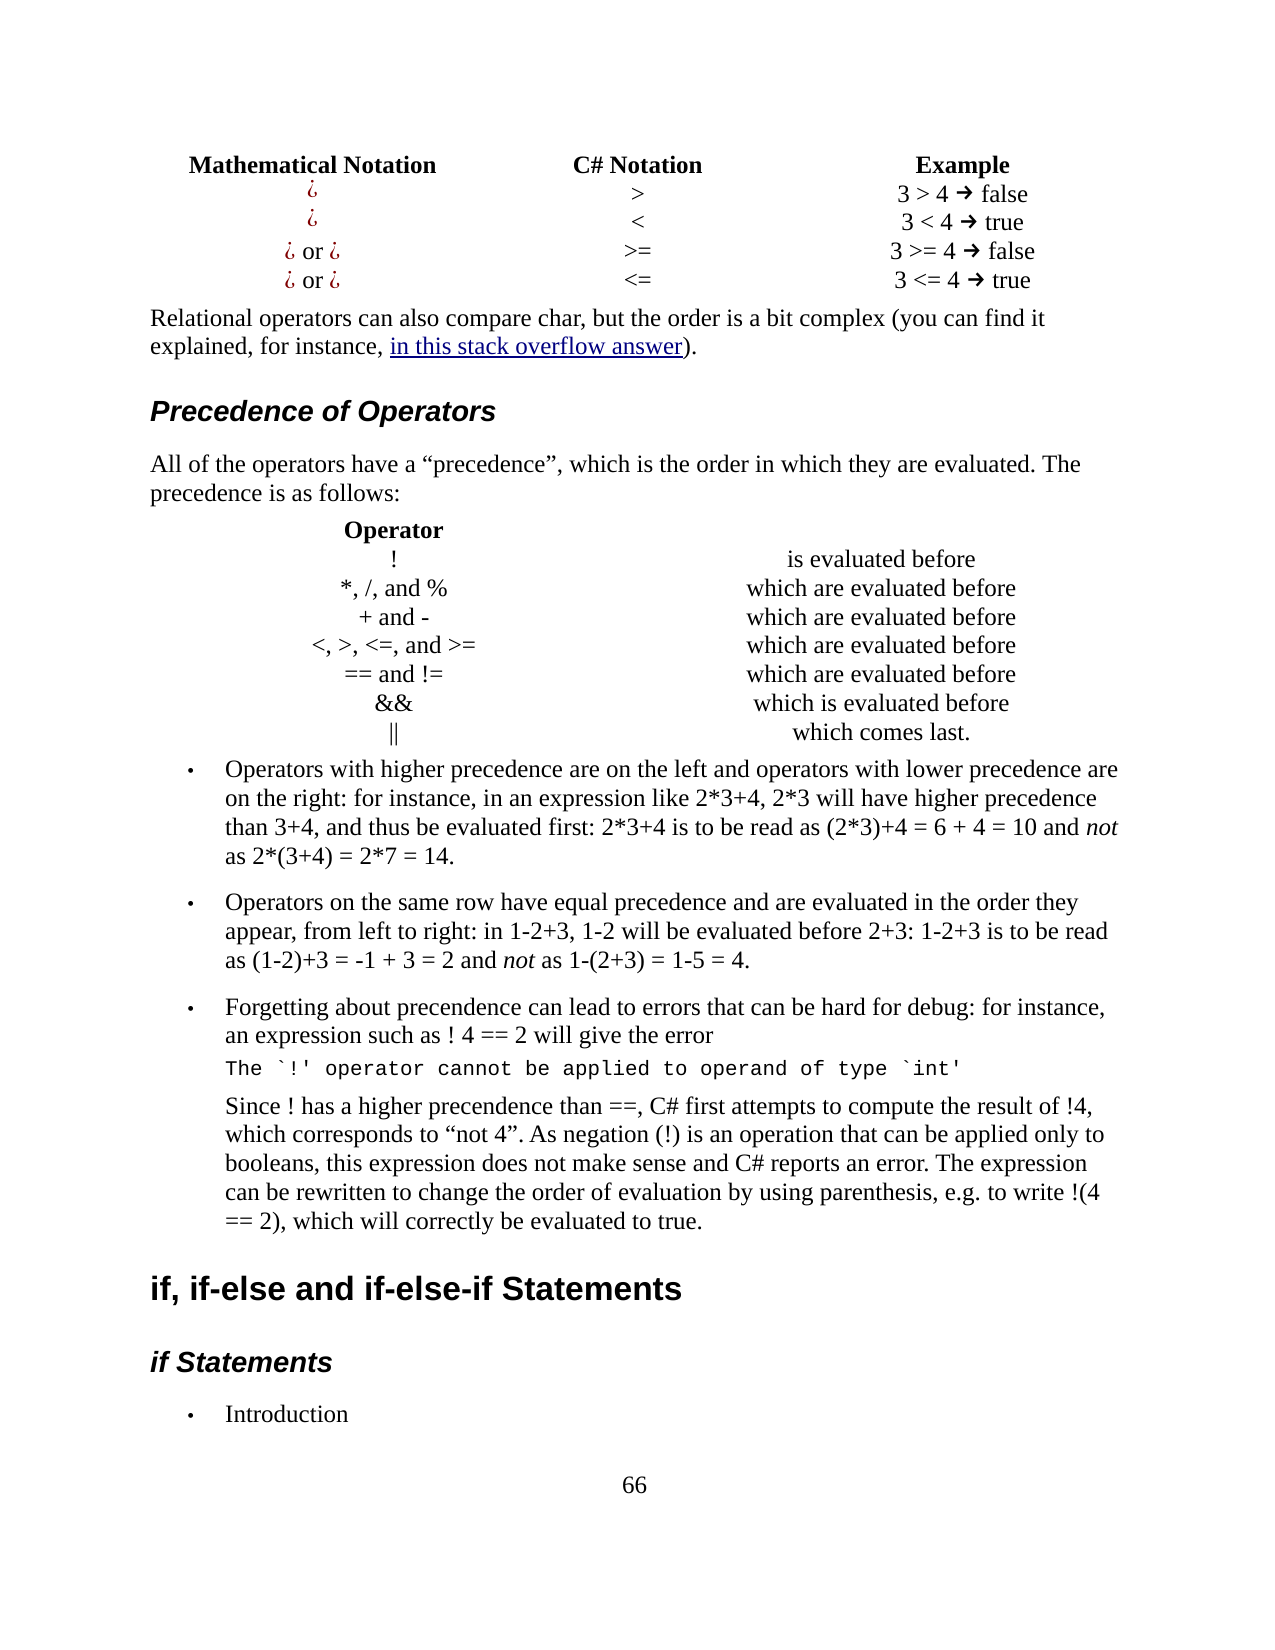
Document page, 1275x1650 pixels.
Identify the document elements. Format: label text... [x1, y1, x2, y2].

table_cell >= [475, 236, 800, 265]
table_cell && [150, 688, 637, 717]
table_cell or [150, 236, 475, 265]
table_cell which are evaluated before [638, 659, 1125, 688]
table_cell 3 > 4 false [800, 179, 1125, 207]
table_cell which are evaluated before [638, 631, 1125, 659]
text All of the operators have a “precedence”, which is the order in which they are evaluated. The precedence is as follows: [150, 449, 1125, 507]
table_cell 3 >= 4 false [800, 236, 1125, 265]
table_cell > [475, 179, 800, 207]
subtitle Precedence of Operators [150, 394, 1125, 428]
table_cell || [150, 717, 637, 746]
table_cell *, /, and % [150, 573, 637, 602]
table_cell <= [475, 265, 800, 294]
table_cell 3 <= 4 true [800, 265, 1125, 294]
list Operators on the same row have equal precedence and are evaluated in the order they appear, from left to right: in 1-2+3, 1-2 will be evaluated before 2+3: 1-2+3 is to be read as (1-2)+3 = -1 + 3 = 2 and not as 1-(2+3) = 1-5 = 4. [187, 887, 1125, 974]
table_header Example [800, 150, 1125, 179]
list Forgetting about precendence can lead to errors that can be hard for debug: for instance, an expression such as ! 4 == 2 will give the error [187, 992, 1125, 1049]
list Since ! has a higher precendence than ==, C# first attempts to compute the result of !4, which corresponds to “not 4”. As negation (!) is an operation that can be applied only to booleans, this expression does not make sense and C# reports an error. The expression can be rewritten to change the order of evaluation by using parenthesis, e.g. to write !(4 == 2), which will correctly be evaluated to true. [187, 1091, 1125, 1234]
table_cell ! [150, 544, 637, 573]
list The `!' operator cannot be applied to operand of type `int' [187, 1058, 1125, 1082]
table_cell is evaluated before [638, 544, 1125, 573]
table_cell < [475, 208, 800, 236]
table_cell which are evaluated before [638, 602, 1125, 631]
list Introduction [187, 1399, 1125, 1428]
table_cell <, >, <=, and >= [150, 631, 637, 659]
table_cell which is evaluated before [638, 688, 1125, 717]
text Relational operators can also compare char, but the order is a bit complex (you can find it explained, for instance, in this stack overflow answer). [150, 303, 1125, 360]
subtitle if, if-else and if-else-if Statements [150, 1268, 1125, 1307]
table_cell [150, 179, 475, 207]
table_cell which are evaluated before [638, 573, 1125, 602]
table_header Operator [150, 516, 637, 544]
table_cell 3 < 4 true [800, 208, 1125, 236]
table_cell which comes last. [638, 717, 1125, 746]
table_cell + and - [150, 602, 637, 631]
table_header [638, 516, 1125, 544]
table_header C# Notation [475, 150, 800, 179]
table_cell [150, 208, 475, 236]
table_cell == and != [150, 659, 637, 688]
table_header Mathematical Notation [150, 150, 475, 179]
subtitle if Statements [150, 1344, 1125, 1378]
table_cell or [150, 265, 475, 294]
list Operators with higher precedence are on the left and operators with lower precedence are on the right: for instance, in an expression like 2*3+4, 2*3 will have higher precedence than 3+4, and thus be evaluated first: 2*3+4 is to be read as (2*3)+4 = 6 + 4 = 10 and not as 2*(3+4) = 2*7 = 14. [187, 754, 1125, 869]
